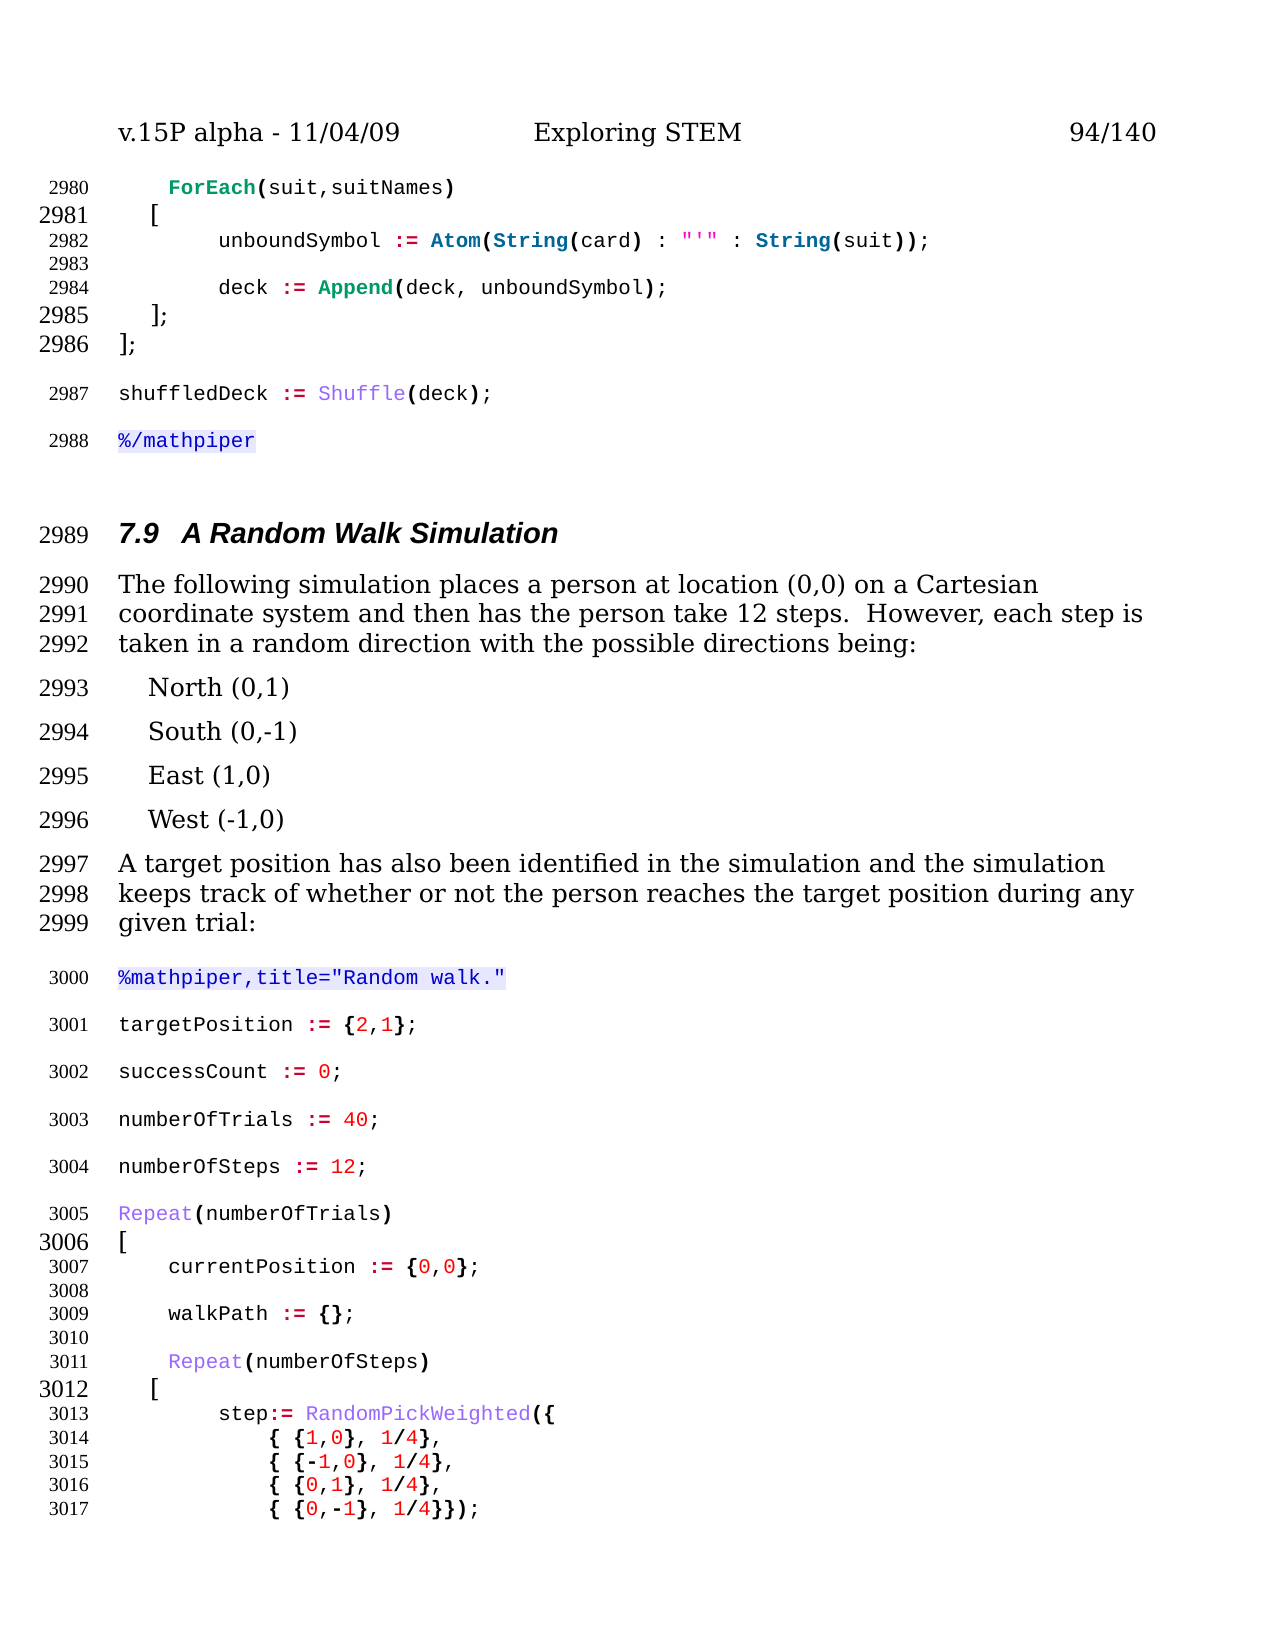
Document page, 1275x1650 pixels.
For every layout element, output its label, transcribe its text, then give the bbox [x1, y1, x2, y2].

text Repeat(numberOfTrials) [118, 1203, 1157, 1227]
text targetPosition := {2,1}; [118, 1014, 1157, 1038]
text unboundSymbol := Atom(String(card) : "'" : String(suit)); [118, 229, 1157, 253]
text [ [118, 1227, 1157, 1256]
text deck := Append(deck, unboundSymbol); [118, 277, 1157, 301]
text The following simulation places a person at location (0,0) on a Cartesian coordinate system and then has the person take 12 steps. However, each step is taken in a random direction with the possible directions being: [118, 570, 1157, 658]
text West (-1,0) [148, 805, 1157, 834]
text numberOfTrials := 40; [118, 1109, 1157, 1132]
text %mathpiper,title="Random walk." [118, 967, 1157, 990]
text step:= RandomPickWeighted({ [118, 1403, 1157, 1427]
text shuffledDeck := Shuffle(deck); [118, 382, 1157, 406]
text %/mathpiper [118, 430, 1157, 453]
text Repeat(numberOfSteps) [118, 1351, 1157, 1374]
text A target position has also been identified in the simulation and the simulation keeps track of whether or not the person reaches the target position during any given trial: [118, 849, 1157, 937]
text ]; [118, 330, 1157, 359]
text North (0,1) [148, 673, 1157, 702]
text ForEach(suit,suitNames) [118, 177, 1157, 200]
text ]; [118, 301, 1157, 330]
subtitle A Random Walk Simulation [118, 516, 1157, 549]
text walkPath := {}; [118, 1303, 1157, 1327]
text { {0,-1}, 1/4}}); [118, 1498, 1157, 1522]
text successCount := 0; [118, 1061, 1157, 1085]
text [ [118, 1374, 1157, 1403]
text currentPosition := {0,0}; [118, 1256, 1157, 1280]
text { {0,1}, 1/4}, [118, 1474, 1157, 1498]
text [ [118, 200, 1157, 229]
text { {1,0}, 1/4}, [118, 1427, 1157, 1451]
text East (1,0) [148, 761, 1157, 790]
text South (0,-1) [148, 717, 1157, 746]
text { {-1,0}, 1/4}, [118, 1451, 1157, 1474]
text numberOfSteps := 12; [118, 1156, 1157, 1179]
